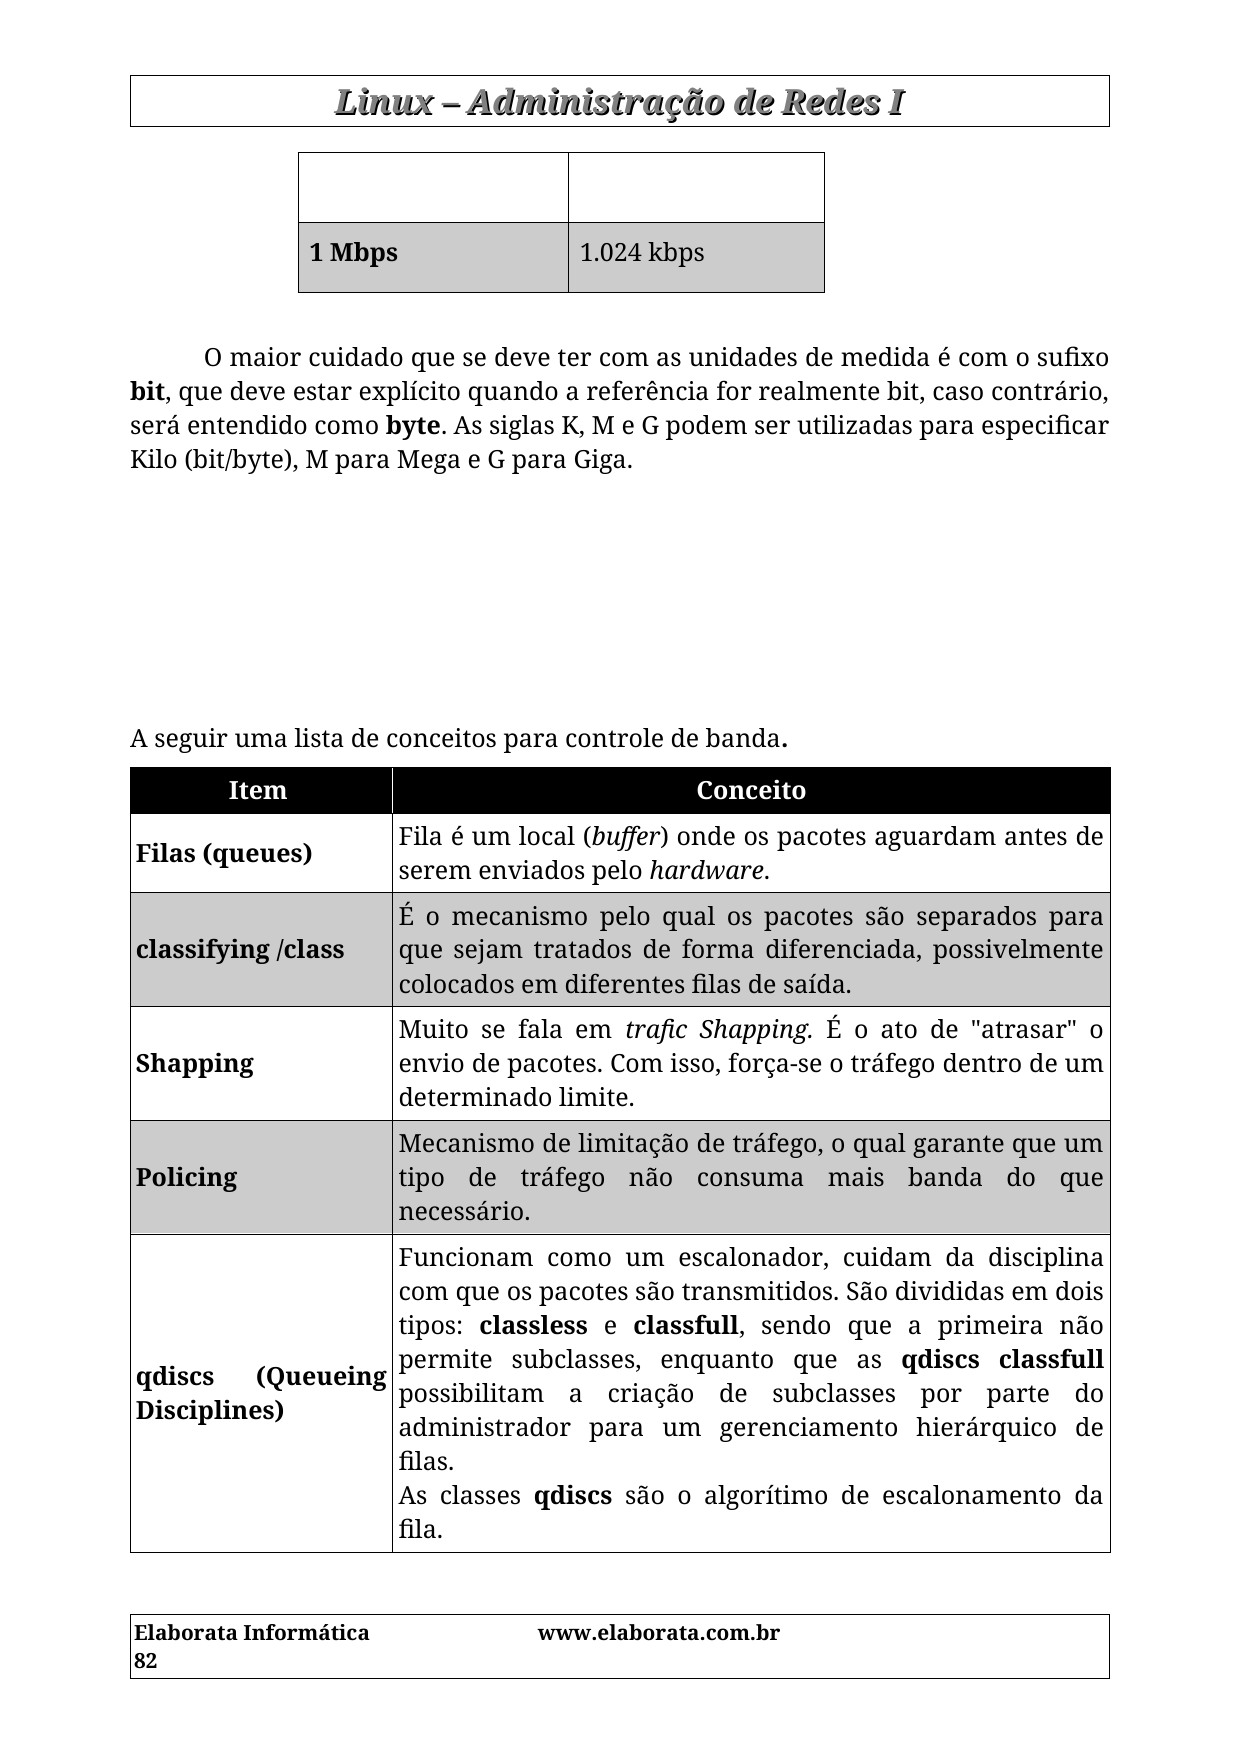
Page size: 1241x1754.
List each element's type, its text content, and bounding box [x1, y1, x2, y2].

table_cell 1.024 kbps [569, 223, 824, 292]
table_cell Muito se fala em trafic Shapping. É o ato de "atrasar" o envio de pacotes. Com isso, força-se o tráfego dentro de um determinado limite. [393, 1007, 1110, 1120]
table_cell Policing [131, 1121, 392, 1233]
table_cell [569, 153, 824, 222]
table_cell [299, 153, 568, 222]
table_cell Shapping [131, 1007, 392, 1120]
table_cell É o mecanismo pelo qual os pacotes são separados para que sejam tratados de forma diferenciada, possivelmente colocados em diferentes filas de saída. [393, 893, 1110, 1006]
table_cell 1 Mbps [299, 223, 568, 292]
text O maior cuidado que se deve ter com as unidades de medida é com o sufixo bit, que deve estar explícito quando a referência for realmente bit, caso contrário, será entendido como byte. As siglas K, M e G podem ser utilizadas para especificar Kilo (bit/byte), M para Mega e G para Giga. [130, 339, 1110, 476]
table_cell Funcionam como um escalonador, cuidam da disciplina com que os pacotes são transmitidos. São divididas em dois tipos: classless e classfull, sendo que a primeira não permite subclasses, enquanto que as qdiscs classfull possibilitam a criação de subclasses por parte do administrador para um gerenciamento hierárquico de filas. As classes qdiscs são o algorítimo de escalonamento da fila. [393, 1235, 1110, 1552]
table_cell Mecanismo de limitação de tráfego, o qual garante que um tipo de tráfego não consuma mais banda do que necessário. [393, 1121, 1110, 1233]
table_header Conceito [393, 768, 1110, 813]
table_cell classifying /class [131, 893, 392, 1006]
table_cell Filas (queues) [131, 814, 392, 892]
text A seguir uma lista de conceitos para controle de banda. [130, 721, 1110, 754]
table_cell qdiscs (Queueing Disciplines) [131, 1235, 392, 1552]
table_header Item [131, 768, 392, 813]
table_cell Fila é um local (buffer) onde os pacotes aguardam antes de serem enviados pelo hardware. [393, 814, 1110, 892]
